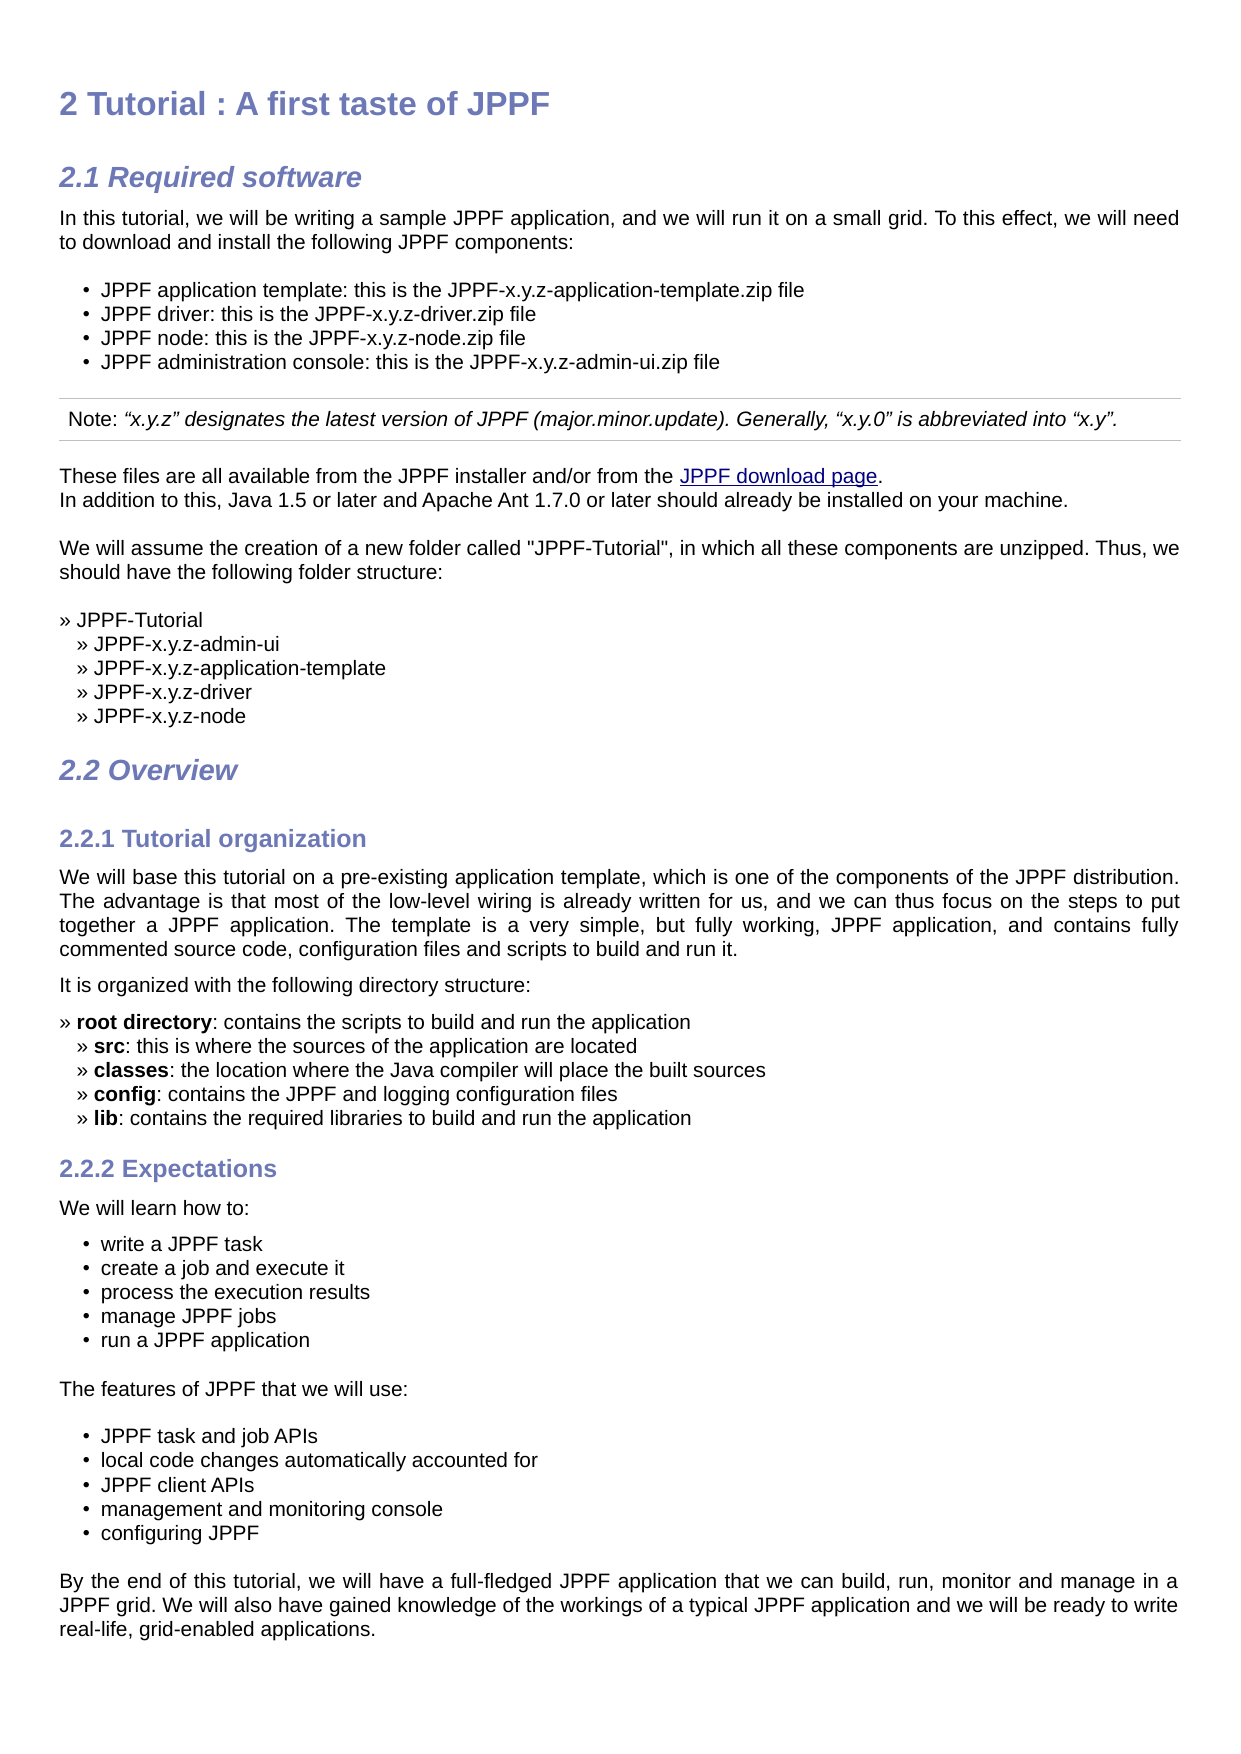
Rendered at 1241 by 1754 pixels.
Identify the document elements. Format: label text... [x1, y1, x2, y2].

list configuring JPPF [83, 1521, 1181, 1544]
text » root directory: contains the scripts to build and run the application [59, 1009, 1181, 1033]
text In addition to this, Java 1.5 or later and Apache Ant 1.7.0 or later should already be installed on your machine. [59, 488, 1181, 512]
text It is organized with the following directory structure: [59, 973, 1181, 997]
list JPPF administration console: this is the JPPF-x.y.z-admin-ui.zip file [83, 350, 1181, 374]
list management and monitoring console [83, 1496, 1181, 1521]
text » JPPF-Tutorial » JPPF-x.y.z-admin-ui » JPPF-x.y.z-application-template » JPPF-x.y.z-driver » JPPF-x.y.z-node [59, 608, 1181, 727]
text We will learn how to: [59, 1196, 1181, 1219]
list JPPF application template: this is the JPPF-x.y.z-application-template.zip file [83, 278, 1181, 302]
list run a JPPF application [83, 1328, 1181, 1352]
text Note: “x.y.z” designates the latest version of JPPF (major.minor.update). Generally, “x.y.0” is abbreviated into “x.y”. [59, 399, 1181, 440]
subtitle Overview [59, 752, 1181, 786]
text » lib: contains the required libraries to build and run the application [59, 1105, 1181, 1129]
list local code changes automatically accounted for [83, 1448, 1181, 1472]
list manage JPPF jobs [83, 1304, 1181, 1328]
text By the end of this tutorial, we will have a full-fledged JPPF application that we can build, run, monitor and manage in a JPPF grid. We will also have gained knowledge of the workings of a typical JPPF application and we will be ready to write real-life, grid-enabled applications. [59, 1568, 1181, 1640]
list JPPF client APIs [83, 1472, 1181, 1496]
text We will assume the creation of a new folder called "JPPF-Tutorial", in which all these components are unzipped. Thus, we should have the following folder structure: [59, 536, 1181, 584]
text We will base this tutorial on a pre-existing application template, which is one of the components of the JPPF distribution. The advantage is that most of the low-level wiring is already written for us, and we can thus focus on the steps to put together a JPPF application. The template is a very simple, but fully working, JPPF application, and contains fully commented source code, configuration files and scripts to build and run it. [59, 865, 1181, 961]
list write a JPPF task [83, 1232, 1181, 1256]
list JPPF task and job APIs [83, 1424, 1181, 1448]
subtitle Expectations [59, 1154, 1181, 1183]
text » classes: the location where the Java compiler will place the built sources [59, 1057, 1181, 1081]
list JPPF driver: this is the JPPF-x.y.z-driver.zip file [83, 302, 1181, 326]
list JPPF node: this is the JPPF-x.y.z-node.zip file [83, 326, 1181, 350]
text The features of JPPF that we will use: [59, 1376, 1181, 1400]
text In this tutorial, we will be writing a sample JPPF application, and we will run it on a small grid. To this effect, we will need to download and install the following JPPF components: [59, 206, 1181, 254]
text » src: this is where the sources of the application are located [59, 1033, 1181, 1057]
list process the execution results [83, 1280, 1181, 1304]
list create a job and execute it [83, 1256, 1181, 1280]
text These files are all available from the JPPF installer and/or from the JPPF download page. [59, 464, 1181, 488]
subtitle Required software [59, 160, 1181, 193]
subtitle Tutorial : A first taste of JPPF [59, 84, 1181, 122]
subtitle Tutorial organization [59, 823, 1181, 852]
text » config: contains the JPPF and logging configuration files [59, 1081, 1181, 1105]
